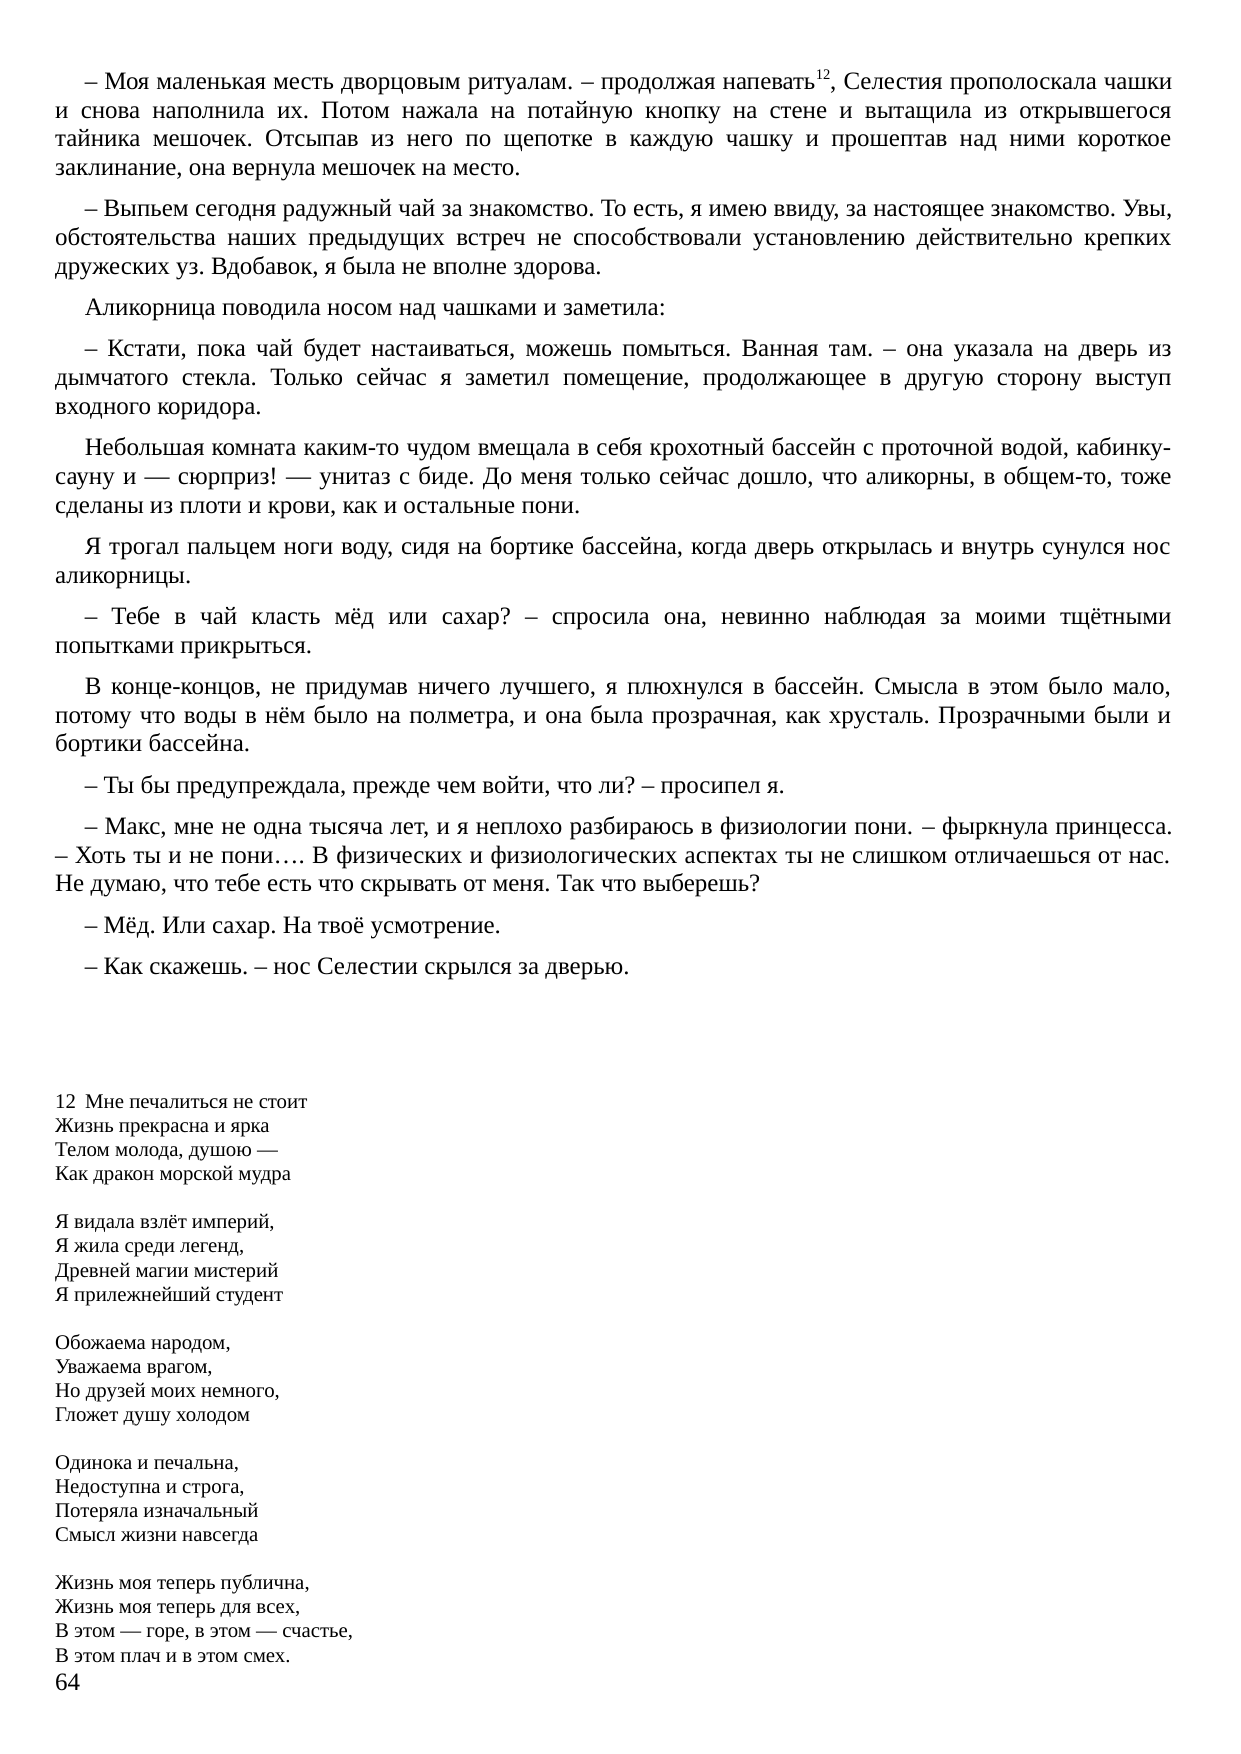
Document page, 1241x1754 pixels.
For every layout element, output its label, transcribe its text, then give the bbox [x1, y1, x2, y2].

text Смысл жизни навсегда [55, 1522, 1173, 1546]
text Жизнь моя теперь для всех, [55, 1594, 1173, 1618]
text – Моя маленькая месть дворцовым ритуалам. – продолжая напевать, Селестия прополоскала чашки и снова наполнила их. Потом нажала на потайную кнопку на стене и вытащила из открывшегося тайника мешочек. Отсыпав из него по щепотке в каждую чашку и прошептав над ними короткое заклинание, она вернула мешочек на место. [55, 66, 1173, 181]
text Гложет душу холодом [55, 1402, 1173, 1426]
text Жизнь моя теперь публична, [55, 1570, 1173, 1594]
text Мне печалиться не стоит [55, 1089, 1173, 1113]
text – Как скажешь. – нос Селестии скрылся за дверью. [55, 951, 1173, 980]
text Обожаема народом, [55, 1330, 1173, 1354]
text Древней магии мистерий [55, 1257, 1173, 1282]
text Я трогал пальцем ноги воду, сидя на бортике бассейна, когда дверь открылась и внутрь сунулся нос аликорницы. [55, 531, 1173, 588]
text Одинока и печальна, [55, 1450, 1173, 1474]
text Уважаема врагом, [55, 1354, 1173, 1378]
text Потеряла изначальный [55, 1498, 1173, 1522]
text – Тебе в чай класть мёд или сахар? – спросила она, невинно наблюдая за моими тщётными попытками прикрыться. [55, 601, 1173, 658]
text В этом плач и в этом смех. [55, 1642, 1173, 1667]
text Я прилежнейший студент [55, 1282, 1173, 1306]
text Жизнь прекрасна и ярка [55, 1113, 1173, 1137]
text Аликорница поводила носом над чашками и заметила: [55, 292, 1173, 321]
text В конце-концов, не придумав ничего лучшего, я плюхнулся в бассейн. Смысла в этом было мало, потому что воды в нём было на полметра, и она была прозрачная, как хрусталь. Прозрачными были и бортики бассейна. [55, 671, 1173, 757]
text Небольшая комната каким-то чудом вмещала в себя крохотный бассейн с проточной водой, кабинку-сауну и — сюрприз! — унитаз с биде. До меня только сейчас дошло, что аликорны, в общем-то, тоже сделаны из плоти и крови, как и остальные пони. [55, 432, 1173, 518]
text – Выпьем сегодня радужный чай за знакомство. То есть, я имею ввиду, за настоящее знакомство. Увы, обстоятельства наших предыдущих встреч не способствовали установлению действительно крепких дружеских уз. Вдобавок, я была не вполне здорова. [55, 193, 1173, 280]
text Я видала взлёт империй, [55, 1209, 1173, 1233]
text Я жила среди легенд, [55, 1233, 1173, 1257]
text – Кстати, пока чай будет настаиваться, можешь помыться. Ванная там. – она указала на дверь из дымчатого стекла. Только сейчас я заметил помещение, продолжающее в другую сторону выступ входного коридора. [55, 333, 1173, 420]
text Но друзей моих немного, [55, 1378, 1173, 1402]
text – Макс, мне не одна тысяча лет, и я неплохо разбираюсь в физиологии пони. – фыркнула принцесса. – Хоть ты и не пони…. В физических и физиологических аспектах ты не слишком отличаешься от нас. Не думаю, что тебе есть что скрывать от меня. Так что выберешь? [55, 811, 1173, 897]
text – Ты бы предупреждала, прежде чем войти, что ли? – просипел я. [55, 770, 1173, 798]
text Как дракон морской мудра [55, 1161, 1173, 1185]
text В этом — горе, в этом — счастье, [55, 1618, 1173, 1642]
text – Мёд. Или сахар. На твоё усмотрение. [55, 910, 1173, 938]
text Недоступна и строга, [55, 1474, 1173, 1498]
text Телом молода, душою — [55, 1137, 1173, 1161]
